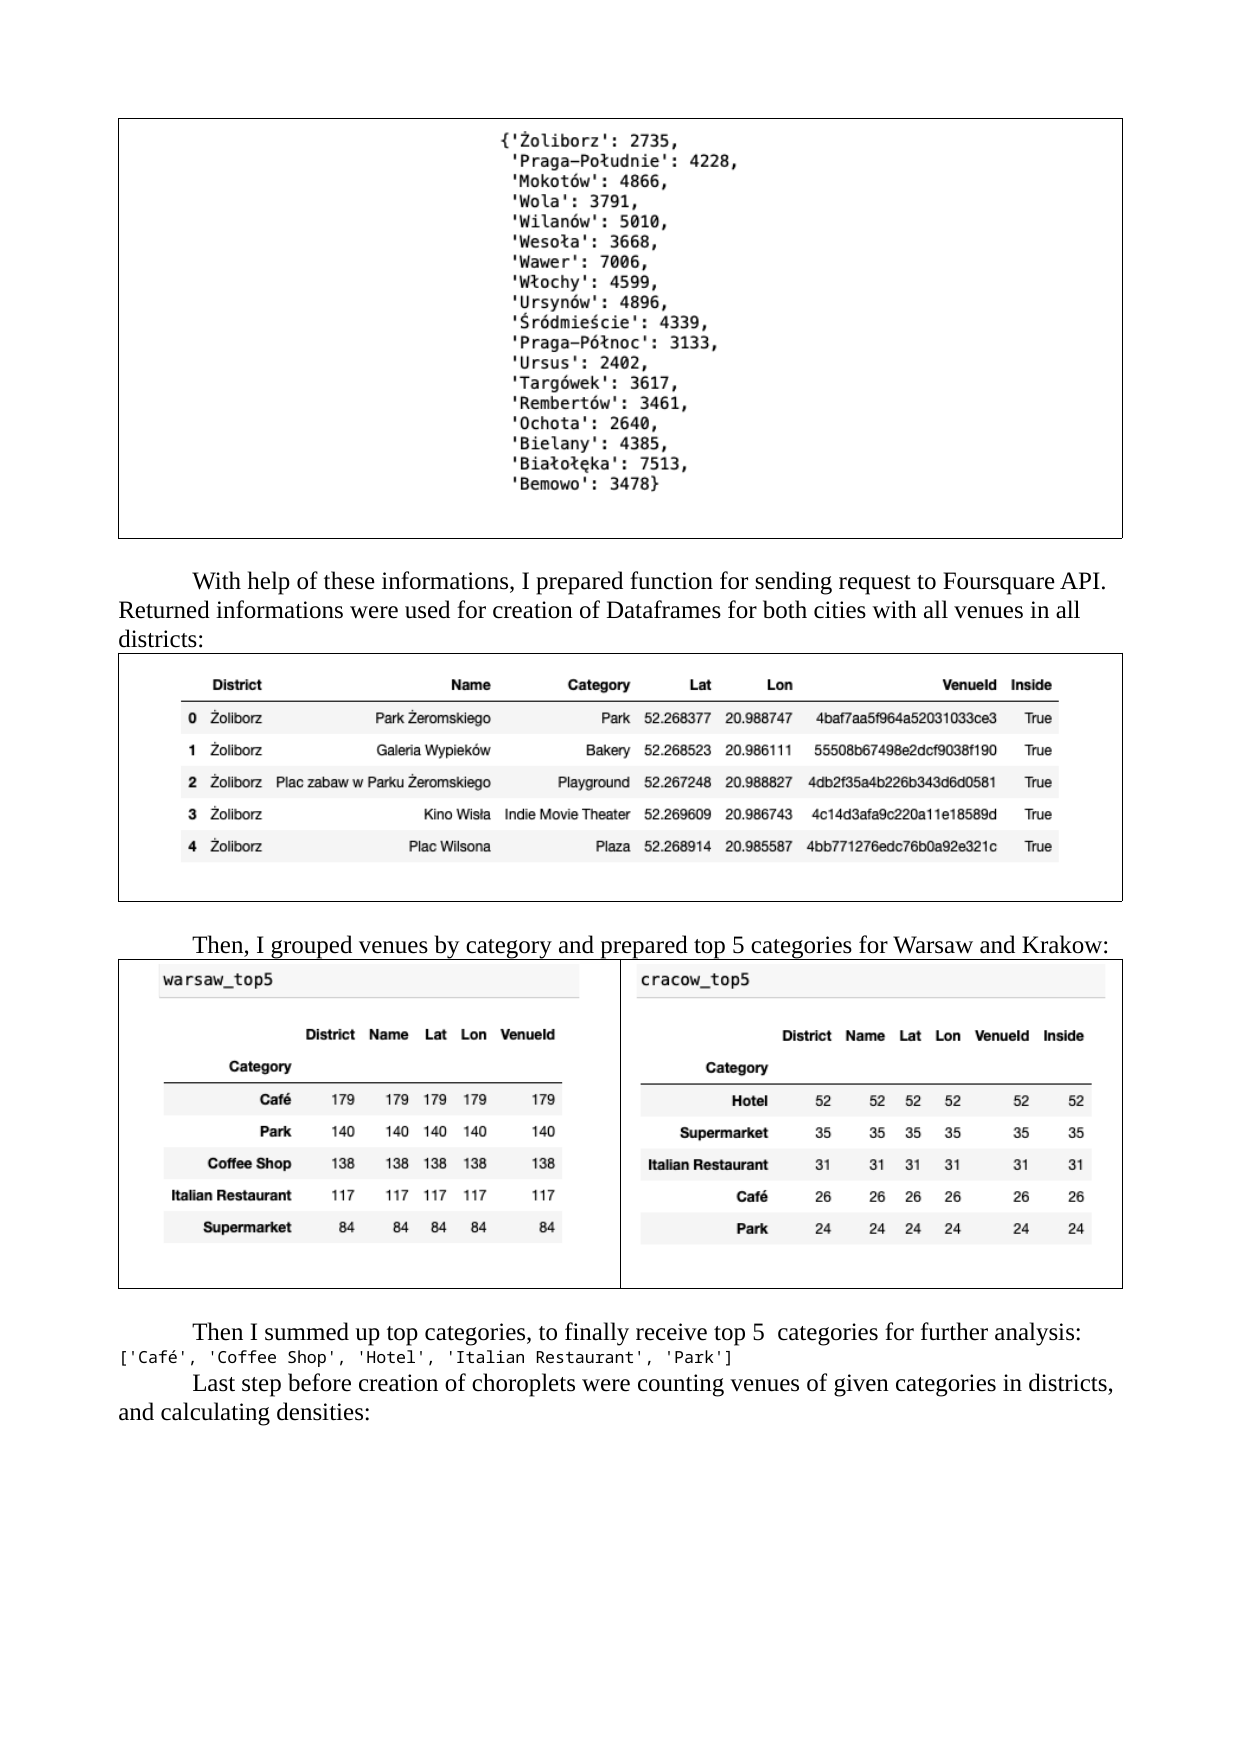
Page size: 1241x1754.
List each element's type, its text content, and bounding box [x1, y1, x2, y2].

table_header [119, 960, 620, 1288]
table_header [119, 654, 1122, 658]
text With help of these informations, I prepared function for sending request to Foursquare API. Returned informations were used for creation of Dataframes for both cities with all venues in all districts: [118, 566, 1122, 653]
picture [636, 964, 1106, 1254]
picture [489, 123, 752, 504]
table_cell [119, 119, 1122, 538]
text Then I summed up top categories, to finally receive top 5 categories for further analysis: [118, 1317, 1122, 1346]
text Last step before creation of choroplets were counting venues of given categories in districts, and calculating densities: [118, 1368, 1122, 1426]
table_header [119, 659, 1122, 901]
text ['Café', 'Coffee Shop', 'Hotel', 'Italian Restaurant', 'Park'] [118, 1346, 1122, 1368]
table_header [621, 960, 1122, 1288]
picture [175, 658, 1066, 867]
text Then, I grouped venues by category and prepared top 5 categories for Warsaw and Krakow: [118, 930, 1122, 958]
picture [158, 964, 580, 1249]
